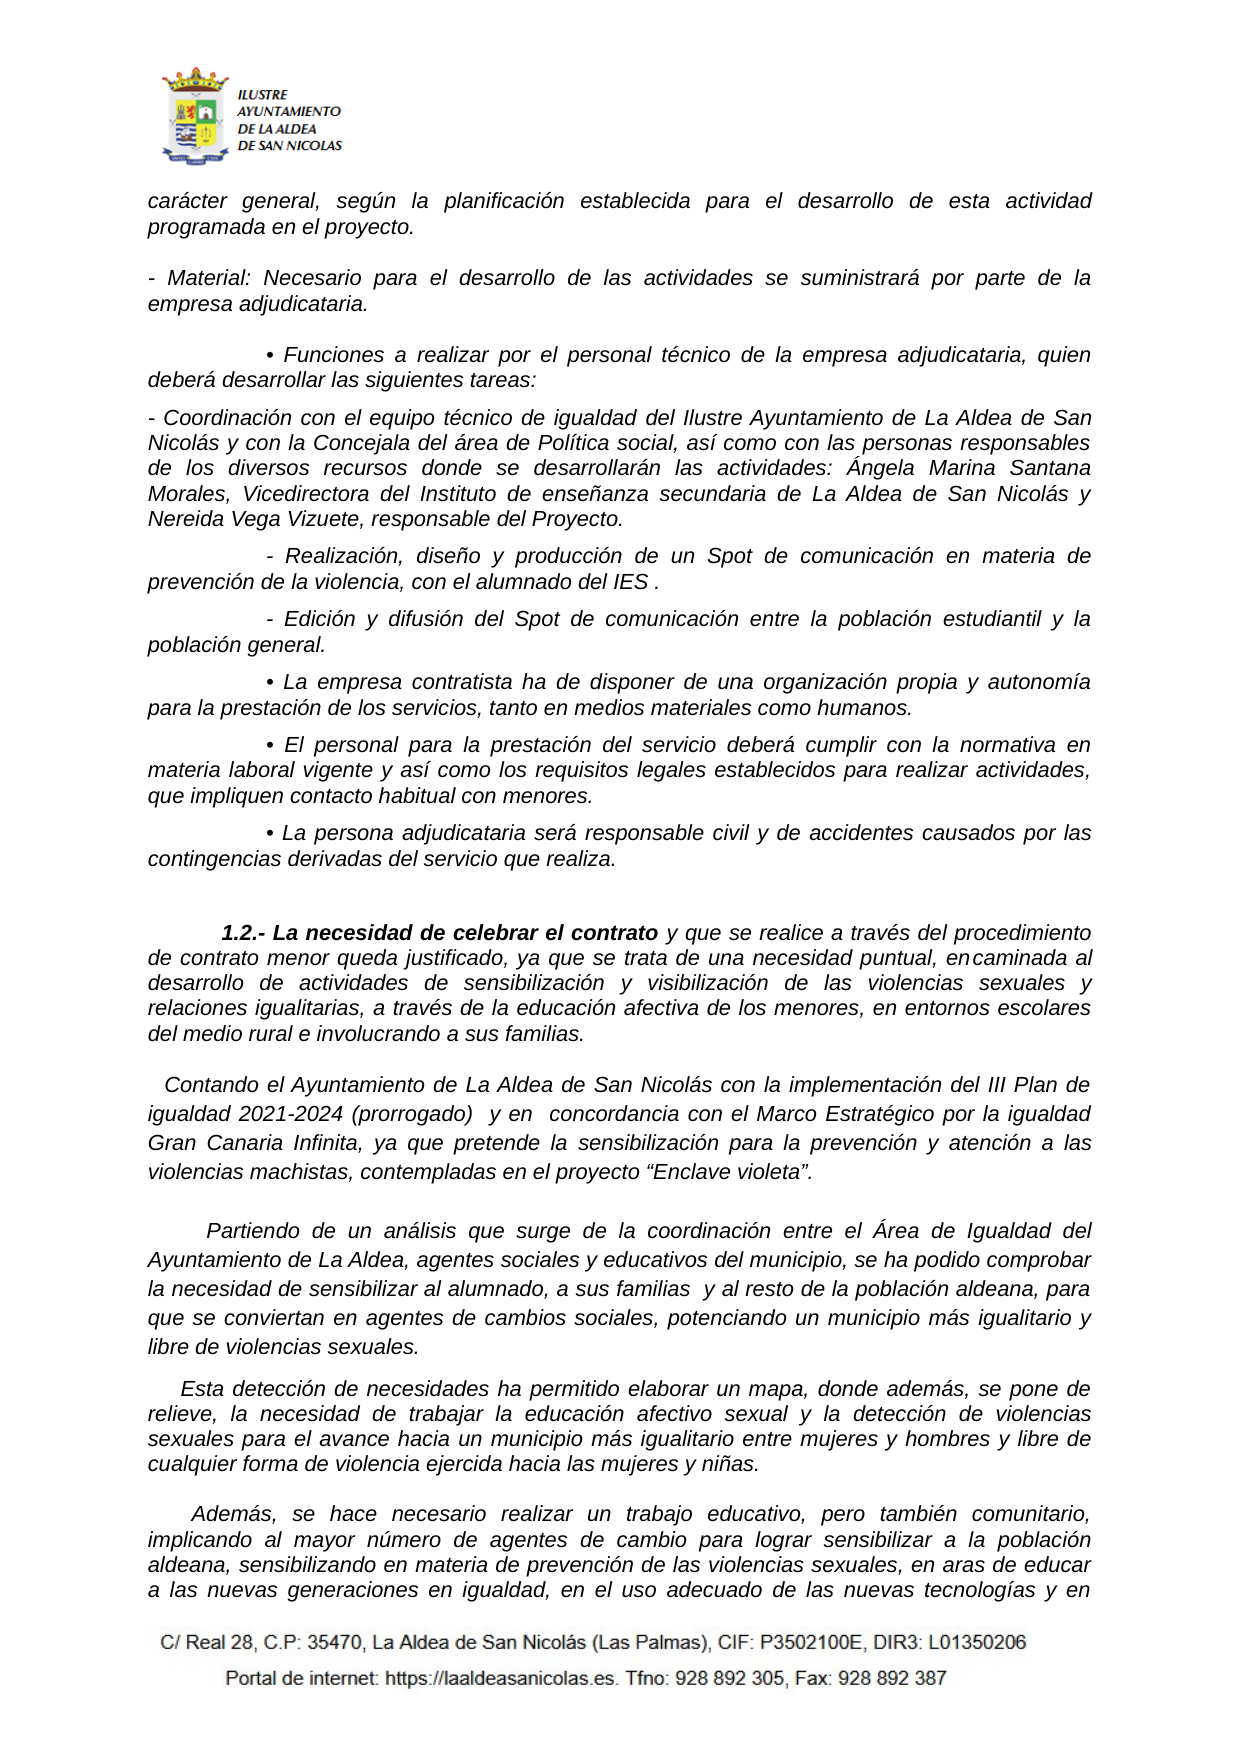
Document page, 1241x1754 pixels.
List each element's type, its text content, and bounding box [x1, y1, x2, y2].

text Partiendo de un análisis que surge de la coordinación entre el Área de Igualdad del Ayuntamiento de La Aldea, agentes sociales y educativos del municipio, se ha podido comprobar la necesidad de sensibilizar al alumnado, a sus familias y al resto de la población aldeana, para que se conviertan en agentes de cambios sociales, potenciando un municipio más igualitario y libre de violencias sexuales. [148, 1218, 1093, 1359]
text • La empresa contratista ha de disponer de una organización propia y autonomía para la prestación de los servicios, tanto en medios materiales como humanos. [148, 669, 1093, 720]
text • La persona adjudicataria será responsable civil y de accidentes causados por las contingencias derivadas del servicio que realiza. [148, 820, 1093, 871]
text - Realización, diseño y producción de un Spot de comunicación en materia de prevención de la violencia, con el alumnado del IES . [148, 543, 1093, 594]
text • El personal para la prestación del servicio deberá cumplir con la normativa en materia laboral vigente y así como los requisitos legales establecidos para realizar actividades, que impliquen contacto habitual con menores. [148, 732, 1093, 808]
picture [148, 1626, 1034, 1694]
text - Material: Necesario para el desarrollo de las actividades se suministrará por parte de la empresa adjudicataria. [148, 265, 1093, 316]
text • Funciones a realizar por el personal técnico de la empresa adjudicataria, quien deberá desarrollar las siguientes tareas: [148, 342, 1093, 392]
text carácter general, según la planificación establecida para el desarrollo de esta actividad programada en el proyecto. [148, 188, 1093, 239]
text Contando el Ayuntamiento de La Aldea de San Nicolás con la implementación del III Plan de igualdad 2021-2024 (prorrogado) y en concordancia con el Marco Estratégico por la igualdad Gran Canaria Infinita, ya que pretende la sensibilización para la prevención y atención a las violencias machistas, contempladas en el proyecto “Enclave violeta”. [148, 1072, 1093, 1184]
picture [148, 59, 358, 173]
text 1.2.- La necesidad de celebrar el contrato y que se realice a través del procedimiento de contrato menor queda justificado, ya que se trata de una necesidad puntual, encaminada al desarrollo de actividades de sensibilización y visibilización de las violencias sexuales y relaciones igualitarias, a través de la educación afectiva de los menores, en entornos escolares del medio rural e involucrando a sus familias. [148, 920, 1093, 1046]
text - Coordinación con el equipo técnico de igualdad del Ilustre Ayuntamiento de La Aldea de San Nicolás y con la Concejala del área de Política social, así como con las personas responsables de los diversos recursos donde se desarrollarán las actividades: Ángela Marina Santana Morales, Vicedirectora del Instituto de enseñanza secundaria de La Aldea de San Nicolás y Nereida Vega Vizuete, responsable del Proyecto. [148, 405, 1093, 531]
text - Edición y difusión del Spot de comunicación entre la población estudiantil y la población general. [148, 606, 1093, 657]
text Además, se hace necesario realizar un trabajo educativo, pero también comunitario, implicando al mayor número de agentes de cambio para lograr sensibilizar a la población aldeana, sensibilizando en materia de prevención de las violencias sexuales, en aras de educar a las nuevas generaciones en igualdad, en el uso adecuado de las nuevas tecnologías y en [148, 1501, 1093, 1602]
text Esta detección de necesidades ha permitido elaborar un mapa, donde además, se pone de relieve, la necesidad de trabajar la educación afectivo sexual y la detección de violencias sexuales para el avance hacia un municipio más igualitario entre mujeres y hombres y libre de cualquier forma de violencia ejercida hacia las mujeres y niñas. [148, 1375, 1093, 1476]
